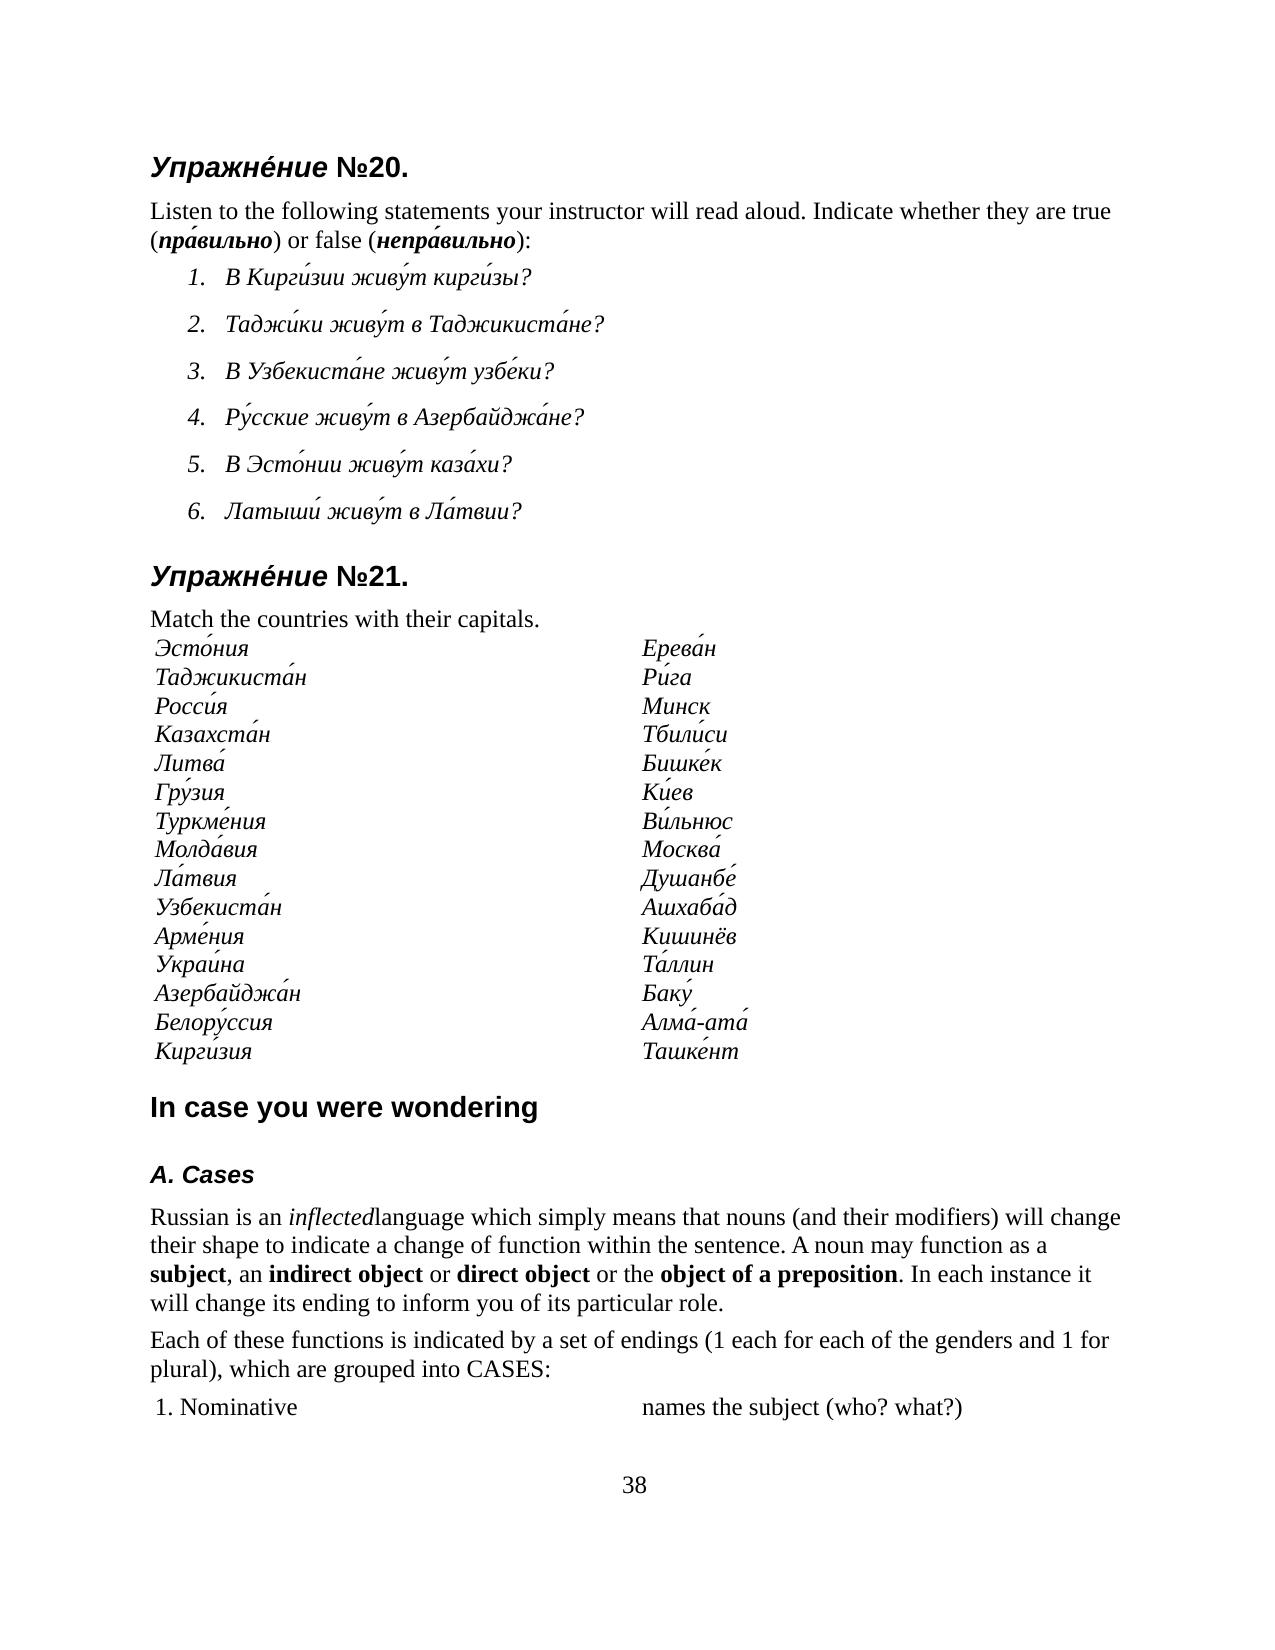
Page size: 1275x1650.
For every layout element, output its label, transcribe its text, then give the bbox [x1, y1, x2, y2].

table_cell Алма́-ата́ [638, 1007, 1125, 1036]
table_header names the subject (who? what?) [638, 1392, 1125, 1421]
table_cell Туркме́ния [150, 806, 637, 834]
table_cell Тбили́си [638, 720, 1125, 748]
table_cell Бишке́к [638, 748, 1125, 777]
table_cell Ташке́нт [638, 1036, 1125, 1064]
table_cell Душанбе́ [638, 863, 1125, 892]
table_cell Ри́га [638, 662, 1125, 691]
text Match the countries with their capitals. [150, 604, 1125, 633]
text Russian is an inflectedlanguage which simply means that nouns (and their modifiers) will change their shape to indicate a change of function within the sentence. A noun may function as a subject, an indirect object or direct object or the object of a preposition. In each instance it will change its ending to inform you of its particular role. [150, 1202, 1125, 1317]
table_cell Молда́вия [150, 835, 637, 863]
list Ру́сские живу́т в Азербайджа́не? [187, 402, 1125, 431]
table_cell Та́ллин [638, 950, 1125, 978]
list В Узбекиста́не живу́т узбе́ки? [187, 356, 1125, 384]
table_cell Ашхаба́д [638, 892, 1125, 921]
table_cell Ки́ев [638, 777, 1125, 806]
table_cell Казахста́н [150, 720, 637, 748]
text Listen to the following statements your instructor will read aloud. Indicate whether they are true (пра́вильно) or false (непра́вильно): [150, 196, 1125, 253]
table_cell Украи́на [150, 950, 637, 978]
table_cell Таджикиста́н [150, 662, 637, 691]
table_cell Гру́зия [150, 777, 637, 806]
list Латыши́ живу́т в Ла́твии? [187, 496, 1125, 524]
subtitle Упражне́ние №21. [150, 558, 1125, 592]
table_header Ерева́н [638, 633, 1125, 662]
subtitle Упражне́ние №20. [150, 150, 1125, 183]
table_cell Азербайджа́н [150, 978, 637, 1007]
table_cell Ви́льнюс [638, 806, 1125, 834]
table_cell Минск [638, 691, 1125, 719]
table_header 1. Nominative [150, 1392, 637, 1421]
table_cell Кирги́зия [150, 1036, 637, 1064]
subtitle In case you were wondering [150, 1089, 1125, 1123]
table_cell Узбекиста́н [150, 892, 637, 921]
list В Эсто́нии живу́т каза́хи? [187, 449, 1125, 478]
table_cell Ла́твия [150, 863, 637, 892]
list В Кирги́зии живу́т кирги́зы? [187, 262, 1125, 291]
table_cell Арме́ния [150, 921, 637, 949]
table_cell Кишинёв [638, 921, 1125, 949]
table_cell Литва́ [150, 748, 637, 777]
list Таджи́ки живу́т в Таджикиста́не? [187, 309, 1125, 338]
table_cell Росси́я [150, 691, 637, 719]
table_cell Белору́ссия [150, 1007, 637, 1036]
table_cell Москва́ [638, 835, 1125, 863]
text Each of these functions is indicated by a set of endings (1 each for each of the genders and 1 for plural), which are grouped into CASES: [150, 1326, 1125, 1383]
table_cell Баку́ [638, 978, 1125, 1007]
table_header Эсто́ния [150, 633, 637, 662]
subtitle A. Cases [150, 1161, 1125, 1189]
